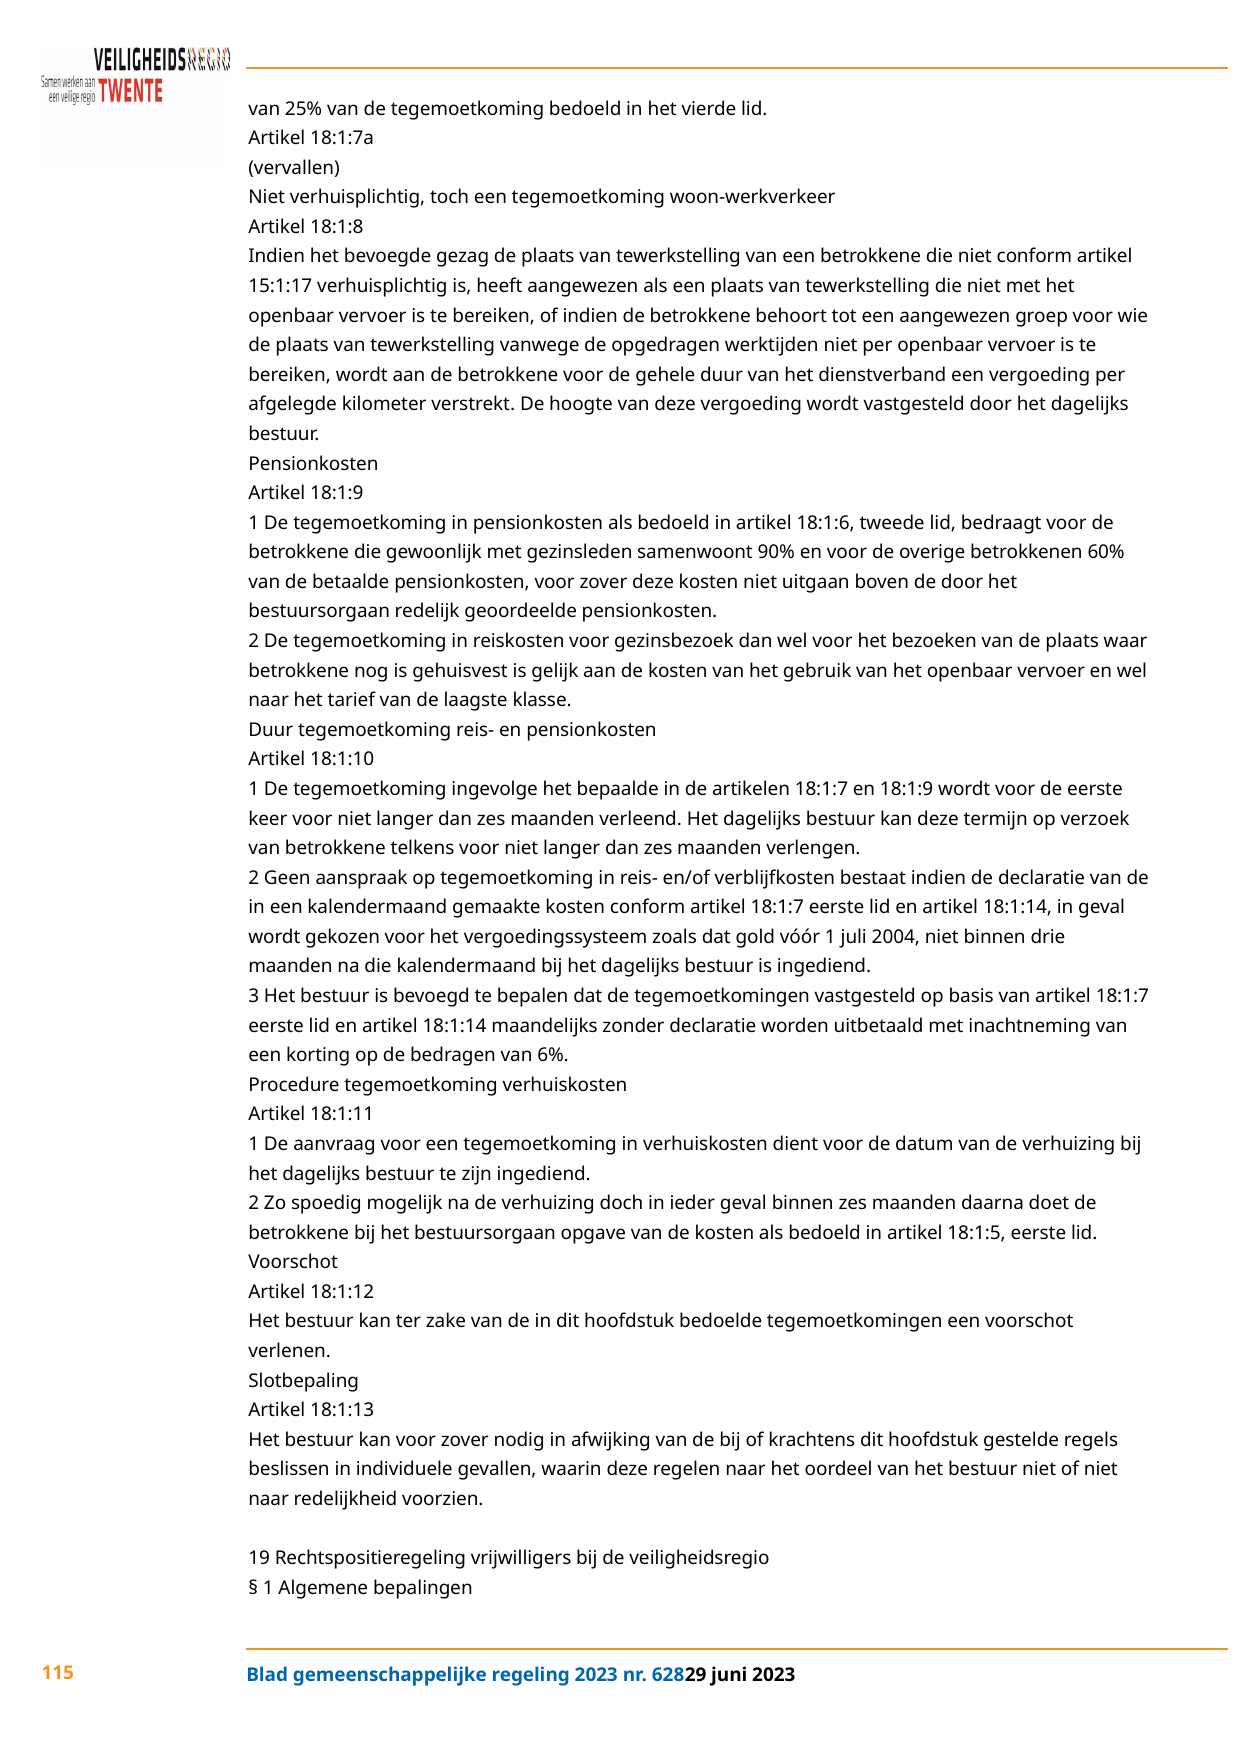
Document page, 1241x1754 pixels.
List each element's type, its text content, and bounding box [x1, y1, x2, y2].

text van 25% van de tegemoetkoming bedoeld in het vierde lid. [248, 95, 1152, 121]
text Niet verhuisplichtig, toch een tegemoetkoming woon-werkverkeer [248, 183, 1152, 209]
text (vervallen) [248, 154, 1152, 180]
text 2 Geen aanspraak op tegemoetkoming in reis- en/of verblijfkosten bestaat indien de declaratie van de in een kalendermaand gemaakte kosten conform artikel 18:1:7 eerste lid en artikel 18:1:14, in geval wordt gekozen voor het vergoedingssysteem zoals dat gold vóór 1 juli 2004, niet binnen drie maanden na die kalendermaand bij het dagelijks bestuur is ingediend. [248, 864, 1152, 978]
text Artikel 18:1:13 [248, 1396, 1152, 1422]
text 1 De tegemoetkoming in pensionkosten als bedoeld in artikel 18:1:6, tweede lid, bedraagt voor de betrokkene die gewoonlijk met gezinsleden samenwoont 90% en voor de overige betrokkenen 60% van de betaalde pensionkosten, voor zover deze kosten niet uitgaan boven de door het bestuursorgaan redelijk geoordeelde pensionkosten. [248, 509, 1152, 623]
text Het bestuur kan ter zake van de in dit hoofdstuk bedoelde tegemoetkomingen een voorschot verlenen. [248, 1308, 1152, 1363]
text Artikel 18:1:12 [248, 1278, 1152, 1304]
text 2 De tegemoetkoming in reiskosten voor gezinsbezoek dan wel voor het bezoeken van de plaats waar betrokkene nog is gehuisvest is gelijk aan de kosten van het gebruik van het openbaar vervoer en wel naar het tarief van de laagste klasse. [248, 627, 1152, 712]
text 2 Zo spoedig mogelijk na de verhuizing doch in ieder geval binnen zes maanden daarna doet de betrokkene bij het bestuursorgaan opgave van de kosten als bedoeld in artikel 18:1:5, eerste lid. [248, 1189, 1152, 1245]
text Procedure tegemoetkoming verhuiskosten [248, 1071, 1152, 1097]
text Artikel 18:1:8 [248, 213, 1152, 239]
text Het bestuur kan voor zover nodig in afwijking van de bij of krachtens dit hoofdstuk gestelde regels beslissen in individuele gevallen, waarin deze regelen naar het oordeel van het bestuur niet of niet naar redelijkheid voorzien. [248, 1426, 1152, 1511]
text Slotbepaling [248, 1367, 1152, 1393]
text 3 Het bestuur is bevoegd te bepalen dat de tegemoetkomingen vastgesteld op basis van artikel 18:1:7 eerste lid en artikel 18:1:14 maandelijks zonder declaratie worden uitbetaald met inachtneming van een korting op de bedragen van 6%. [248, 982, 1152, 1067]
text 19 Rechtspositieregeling vrijwilligers bij de veiligheidsregio [248, 1544, 1152, 1570]
picture [41, 47, 231, 172]
text 1 De tegemoetkoming ingevolge het bepaalde in de artikelen 18:1:7 en 18:1:9 wordt voor de eerste keer voor niet langer dan zes maanden verleend. Het dagelijks bestuur kan deze termijn op verzoek van betrokkene telkens voor niet langer dan zes maanden verlengen. [248, 775, 1152, 860]
text Artikel 18:1:9 [248, 479, 1152, 505]
text Voorschot [248, 1248, 1152, 1274]
text Artikel 18:1:10 [248, 746, 1152, 771]
text Artikel 18:1:11 [248, 1101, 1152, 1126]
text Artikel 18:1:7a [248, 124, 1152, 150]
text Pensionkosten [248, 450, 1152, 476]
text Indien het bevoegde gezag de plaats van tewerkstelling van een betrokkene die niet conform artikel 15:1:17 verhuisplichtig is, heeft aangewezen als een plaats van tewerkstelling die niet met het openbaar vervoer is te bereiken, of indien de betrokkene behoort tot een aangewezen groep voor wie de plaats van tewerkstelling vanwege de opgedragen werktijden niet per openbaar vervoer is te bereiken, wordt aan de betrokkene voor de gehele duur van het dienstverband een vergoeding per afgelegde kilometer verstrekt. De hoogte van deze vergoeding wordt vastgesteld door het dagelijks bestuur. [248, 243, 1152, 446]
text § 1 Algemene bepalingen [248, 1574, 1152, 1600]
text Duur tegemoetkoming reis- en pensionkosten [248, 716, 1152, 742]
text 1 De aanvraag voor een tegemoetkoming in verhuiskosten dient voor de datum van de verhuizing bij het dagelijks bestuur te zijn ingediend. [248, 1130, 1152, 1186]
